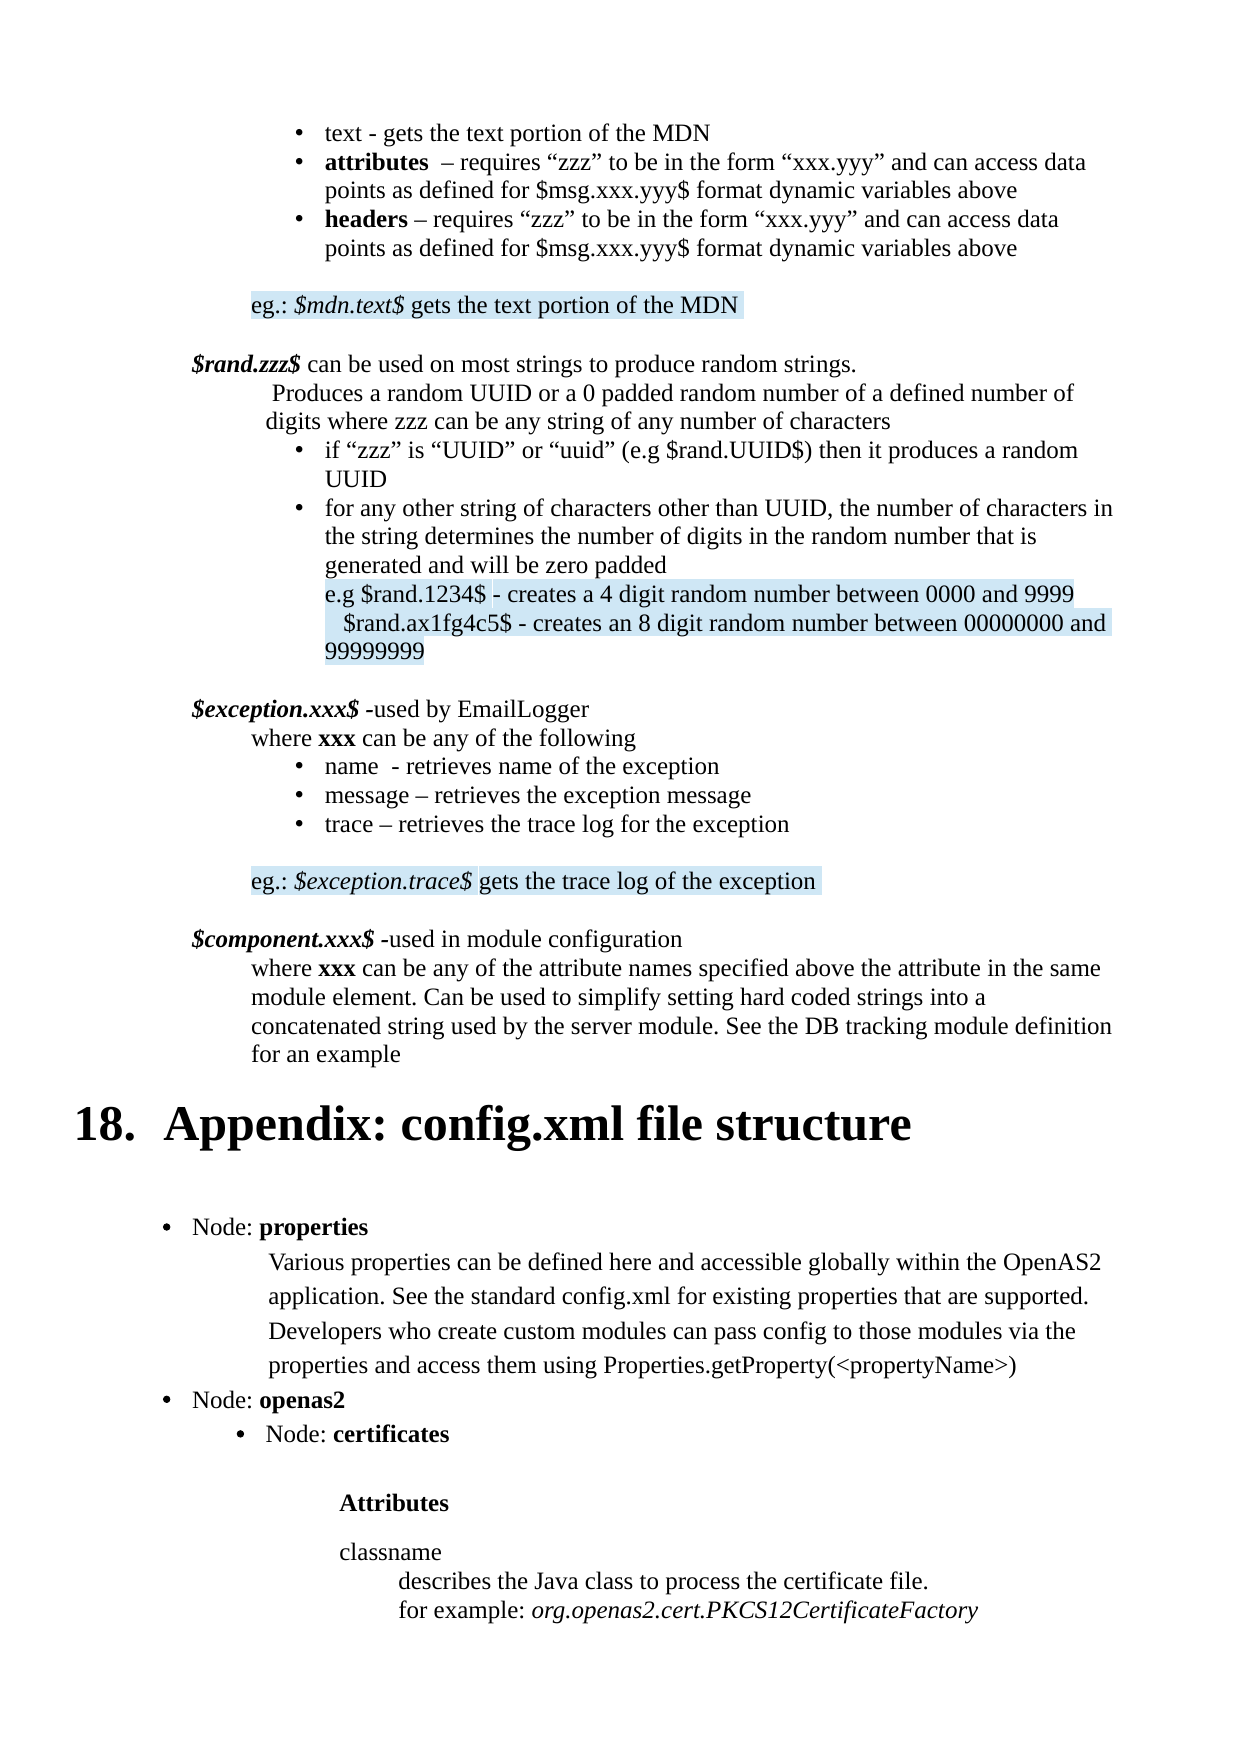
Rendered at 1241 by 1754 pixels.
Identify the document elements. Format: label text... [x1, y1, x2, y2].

list Node: properties [162, 1212, 1122, 1241]
list attributes – requires “zzz” to be in the form “xxx.yyy” and can access data points as defined for $msg.xxx.yyy$ format dynamic variables above [295, 147, 1122, 204]
list eg.: $mdn.text$ gets the text portion of the MDN [221, 262, 1122, 319]
list message – retrieves the exception message [295, 780, 1122, 809]
text Various properties can be defined here and accessible globally within the OpenAS2 application. See the standard config.xml for existing properties that are supported. Developers who create custom modules can pass config to those modules via the properties and access them using Properties.getProperty(<propertyName>) [268, 1247, 1122, 1379]
list headers – requires “zzz” to be in the form “xxx.yyy” and can access data points as defined for $msg.xxx.yyy$ format dynamic variables above [295, 204, 1122, 262]
list describes the Java class to process the certificate file. for example: org.openas2.cert.PKCS12CertificateFactory [369, 1566, 1122, 1623]
list name - retrieves name of the exception [295, 751, 1122, 780]
subtitle classname [309, 1537, 1122, 1566]
list e.g $rand.1234$ - creates a 4 digit random number between 0000 and 9999 [295, 579, 1122, 608]
list Node: certificates [236, 1419, 1122, 1448]
list eg.: $exception.trace$ gets the trace log of the exception [221, 838, 1122, 895]
list where xxx can be any of the attribute names specified above the attribute in the same module element. Can be used to simplify setting hard coded strings into a concatenated string used by the server module. See the DB tracking module definition for an example [221, 953, 1122, 1068]
list trace – retrieves the trace log for the exception [295, 809, 1122, 838]
subtitle Appendix: config.xml file structure [73, 1093, 1122, 1151]
list Node: openas2 [162, 1385, 1122, 1413]
list where xxx can be any of the following [221, 723, 1122, 751]
list for any other string of characters other than UUID, the number of characters in the string determines the number of digits in the random number that is generated and will be zero padded [295, 493, 1122, 579]
list Attributes [309, 1454, 1122, 1517]
subtitle $rand.zzz$ can be used on most strings to produce random strings. [162, 349, 1122, 378]
list text - gets the text portion of the MDN [295, 118, 1122, 147]
subtitle Produces a random UUID or a 0 padded random number of a defined number of digits where zzz can be any string of any number of characters [236, 378, 1122, 435]
subtitle $exception.xxx$ -used by EmailLogger [162, 694, 1122, 723]
subtitle $component.xxx$ -used in module configuration [162, 924, 1122, 953]
list if “zzz” is “UUID” or “uuid” (e.g $rand.UUID$) then it produces a random UUID [295, 435, 1122, 493]
list $rand.ax1fg4c5$ - creates an 8 digit random number between 00000000 and 99999999 [295, 608, 1122, 665]
